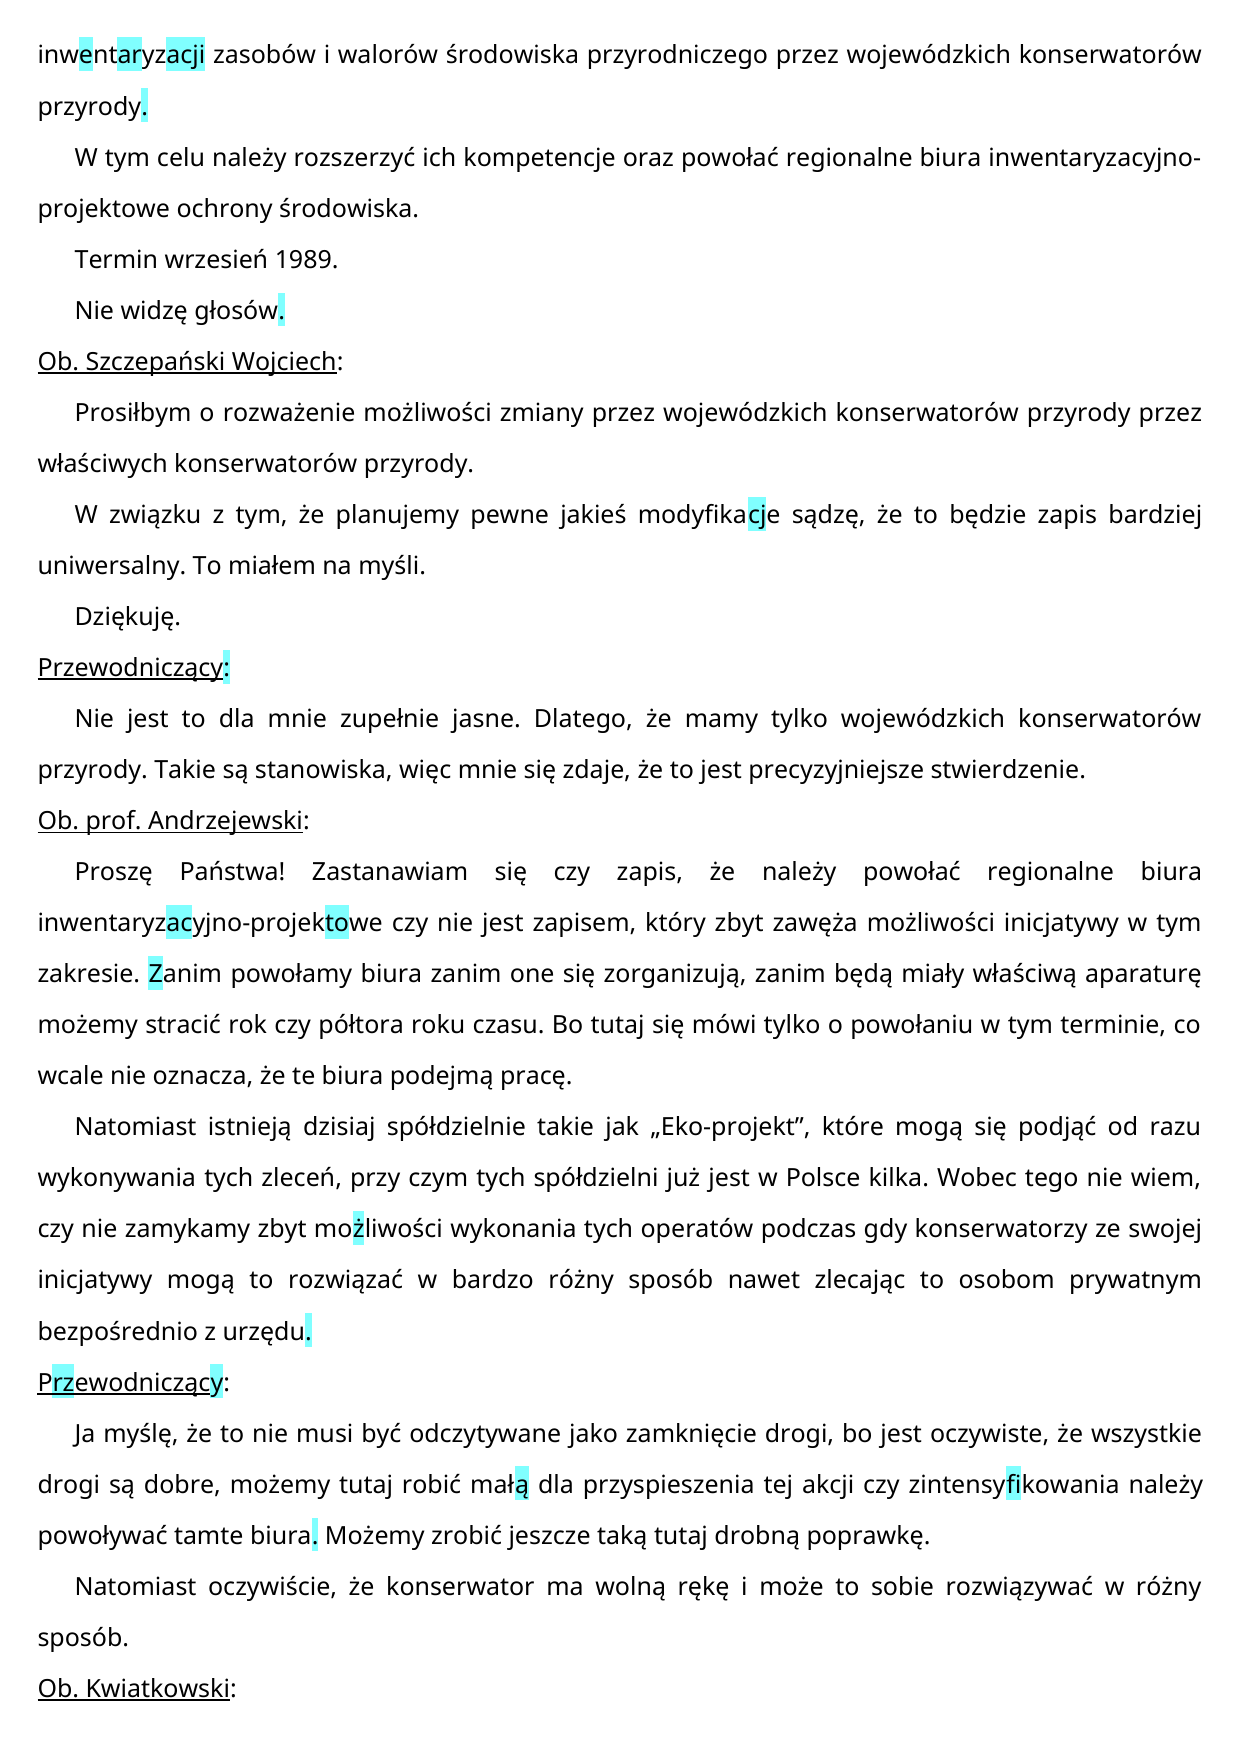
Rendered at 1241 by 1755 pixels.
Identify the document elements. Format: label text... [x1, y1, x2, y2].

text Przewodniczący: [37, 650, 1203, 684]
text Termin wrzesień 1989. [37, 241, 1203, 275]
text Dziękuję. [37, 599, 1203, 633]
text Przewodniczący: [37, 1364, 1203, 1398]
text Ja myślę, że to nie musi być odczytywane jako zamknięcie drogi, bo jest oczywiste, że wszystkie drogi są dobre, możemy tutaj robić małą dla przyspieszenia tej akcji czy zintensyfikowania należy powoływać tamte biura. Możemy zrobić jeszcze taką tutaj drobną poprawkę. [37, 1415, 1203, 1551]
text inwentaryzacji zasobów i walorów środowiska przyrodniczego przez wojewódzkich konserwatorów przyrody. [37, 37, 1203, 122]
text Natomiast istnieją dzisiaj spółdzielnie takie jak „Eko-projekt”, które mogą się podjąć od razu wykonywania tych zleceń, przy czym tych spółdzielni już jest w Polsce kilka. Wobec tego nie wiem, czy nie zamykamy zbyt możliwości wykonania tych operatów podczas gdy konserwatorzy ze swojej inicjatywy mogą to rozwiązać w bardzo różny sposób nawet zlecając to osobom prywatnym bezpośrednio z urzędu. [37, 1109, 1203, 1347]
text Proszę Państwa! Zastanawiam się czy zapis, że należy powołać regionalne biura inwentaryzacyjno-projektowe czy nie jest zapisem, który zbyt zawęża możliwości inicjatywy w tym zakresie. Zanim powołamy biura zanim one się zorganizują, zanim będą miały właściwą aparaturę możemy stracić rok czy półtora roku czasu. Bo tutaj się mówi tylko o powołaniu w tym terminie, co wcale nie oznacza, że te biura podejmą pracę. [37, 854, 1203, 1092]
text Ob. Kwiatkowski: [37, 1671, 1203, 1704]
text W związku z tym, że planujemy pewne jakieś modyfikacje sądzę, że to będzie zapis bardziej uniwersalny. To miałem na myśli. [37, 497, 1203, 582]
text Natomiast oczywiście, że konserwator ma wolną rękę i może to sobie rozwiązywać w różny sposób. [37, 1568, 1203, 1653]
text Ob. prof. Andrzejewski: [37, 803, 1203, 837]
text Ob. Szczepański Wojciech: [37, 343, 1203, 377]
text Nie widzę głosów. [37, 292, 1203, 326]
text W tym celu należy rozszerzyć ich kompetencje oraz powołać regionalne biura inwentaryzacyjno-projektowe ochrony środowiska. [37, 139, 1203, 224]
text Prosiłbym o rozważenie możliwości zmiany przez wojewódzkich konserwatorów przyrody przez właściwych konserwatorów przyrody. [37, 394, 1203, 479]
text Nie jest to dla mnie zupełnie jasne. Dlatego, że mamy tylko wojewódzkich konserwatorów przyrody. Takie są stanowiska, więc mnie się zdaje, że to jest precyzyjniejsze stwierdzenie. [37, 701, 1203, 786]
